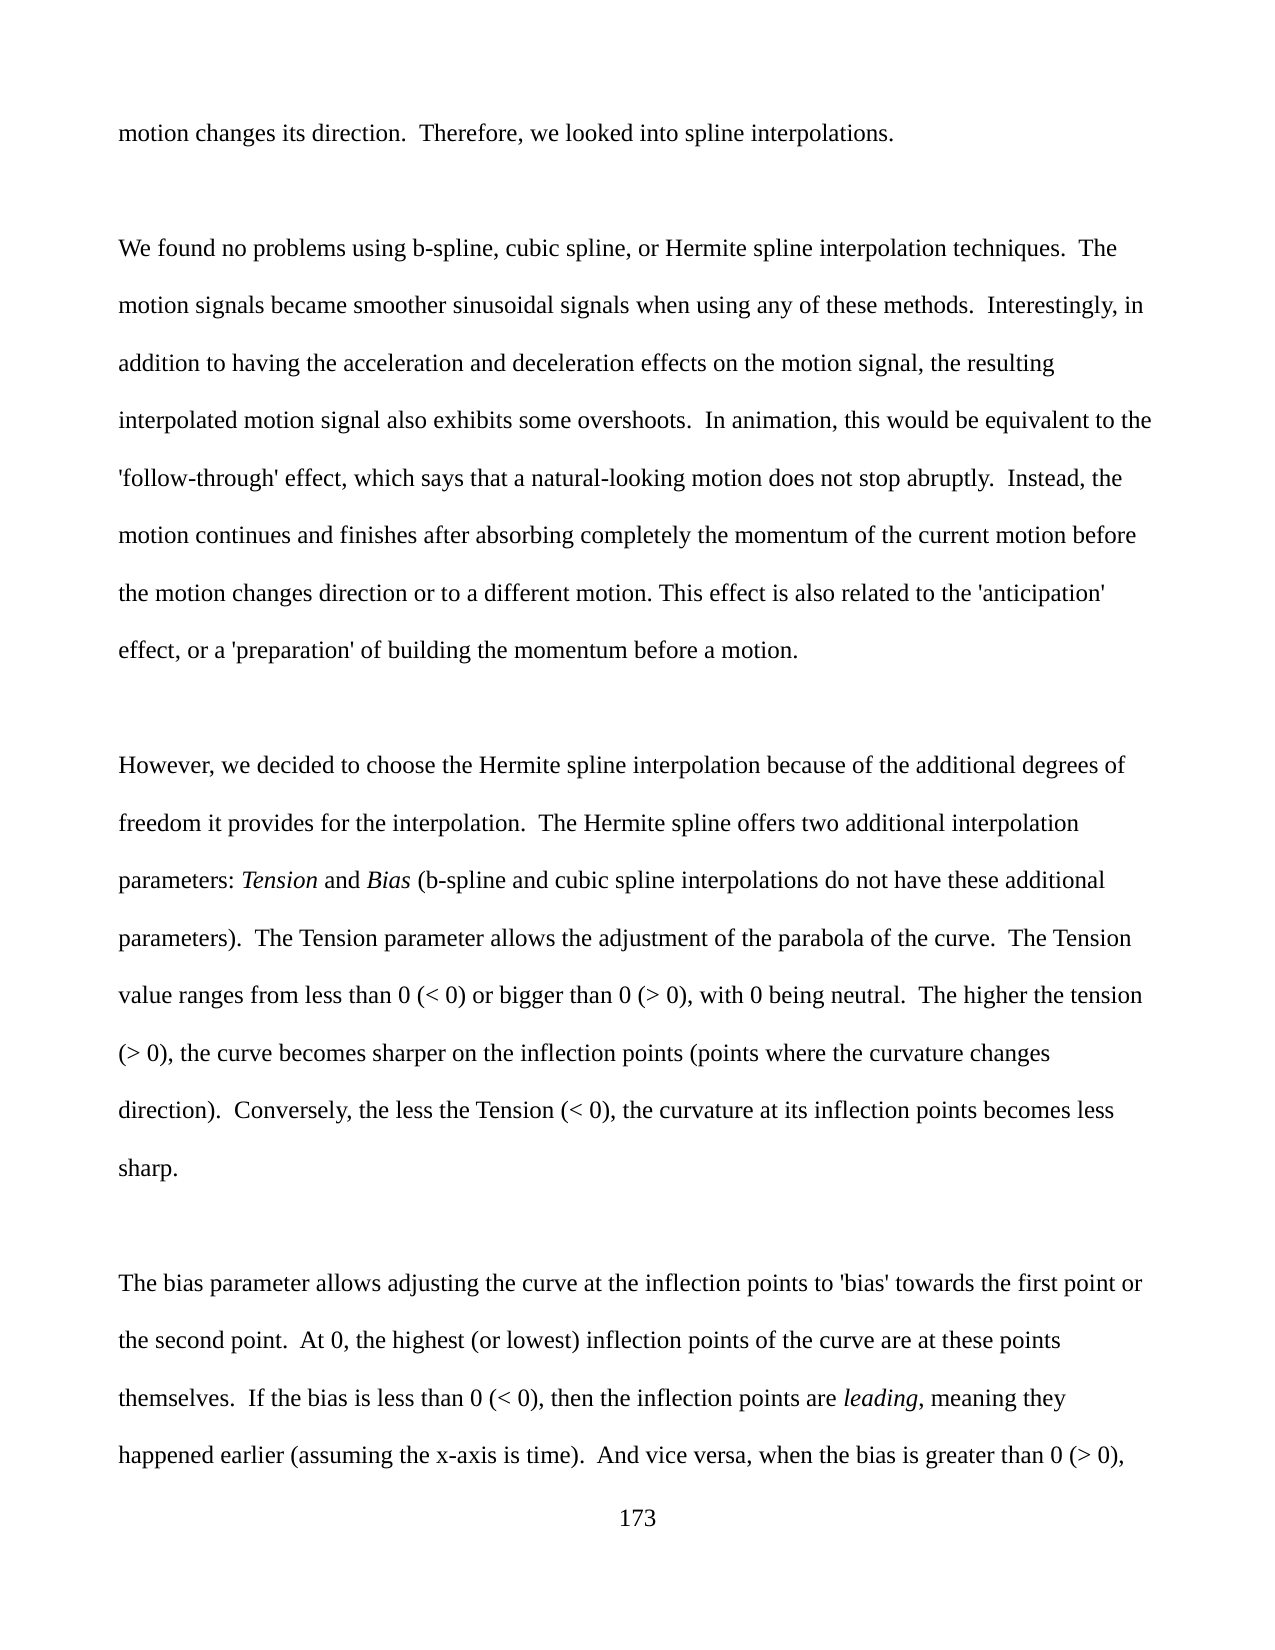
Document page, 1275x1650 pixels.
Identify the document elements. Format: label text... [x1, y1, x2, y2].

text motion changes its direction. Therefore, we looked into spline interpolations. [118, 118, 1157, 147]
text We found no problems using b-spline, cubic spline, or Hermite spline interpolation techniques. The motion signals became smoother sinusoidal signals when using any of these methods. Interestingly, in addition to having the acceleration and deceleration effects on the motion signal, the resulting interpolated motion signal also exhibits some overshoots. In animation, this would be equivalent to the 'follow-through' effect, which says that a natural-looking motion does not stop abruptly. Instead, the motion continues and finishes after absorbing completely the momentum of the current motion before the motion changes direction or to a different motion. This effect is also related to the 'anticipation' effect, or a 'preparation' of building the momentum before a motion. [118, 233, 1157, 664]
text However, we decided to choose the Hermite spline interpolation because of the additional degrees of freedom it provides for the interpolation. The Hermite spline offers two additional interpolation parameters: Tension and Bias (b-spline and cubic spline interpolations do not have these additional parameters). The Tension parameter allows the adjustment of the parabola of the curve. The Tension value ranges from less than 0 (< 0) or bigger than 0 (> 0), with 0 being neutral. The higher the tension (> 0), the curve becomes sharper on the inflection points (points where the curvature changes direction). Conversely, the less the Tension (< 0), the curvature at its inflection points becomes less sharp. [118, 751, 1157, 1182]
text The bias parameter allows adjusting the curve at the inflection points to 'bias' towards the first point or the second point. At 0, the highest (or lowest) inflection points of the curve are at these points themselves. If the bias is less than 0 (< 0), then the inflection points are leading, meaning they happened earlier (assuming the x-axis is time). And vice versa, when the bias is greater than 0 (> 0), [118, 1268, 1157, 1469]
